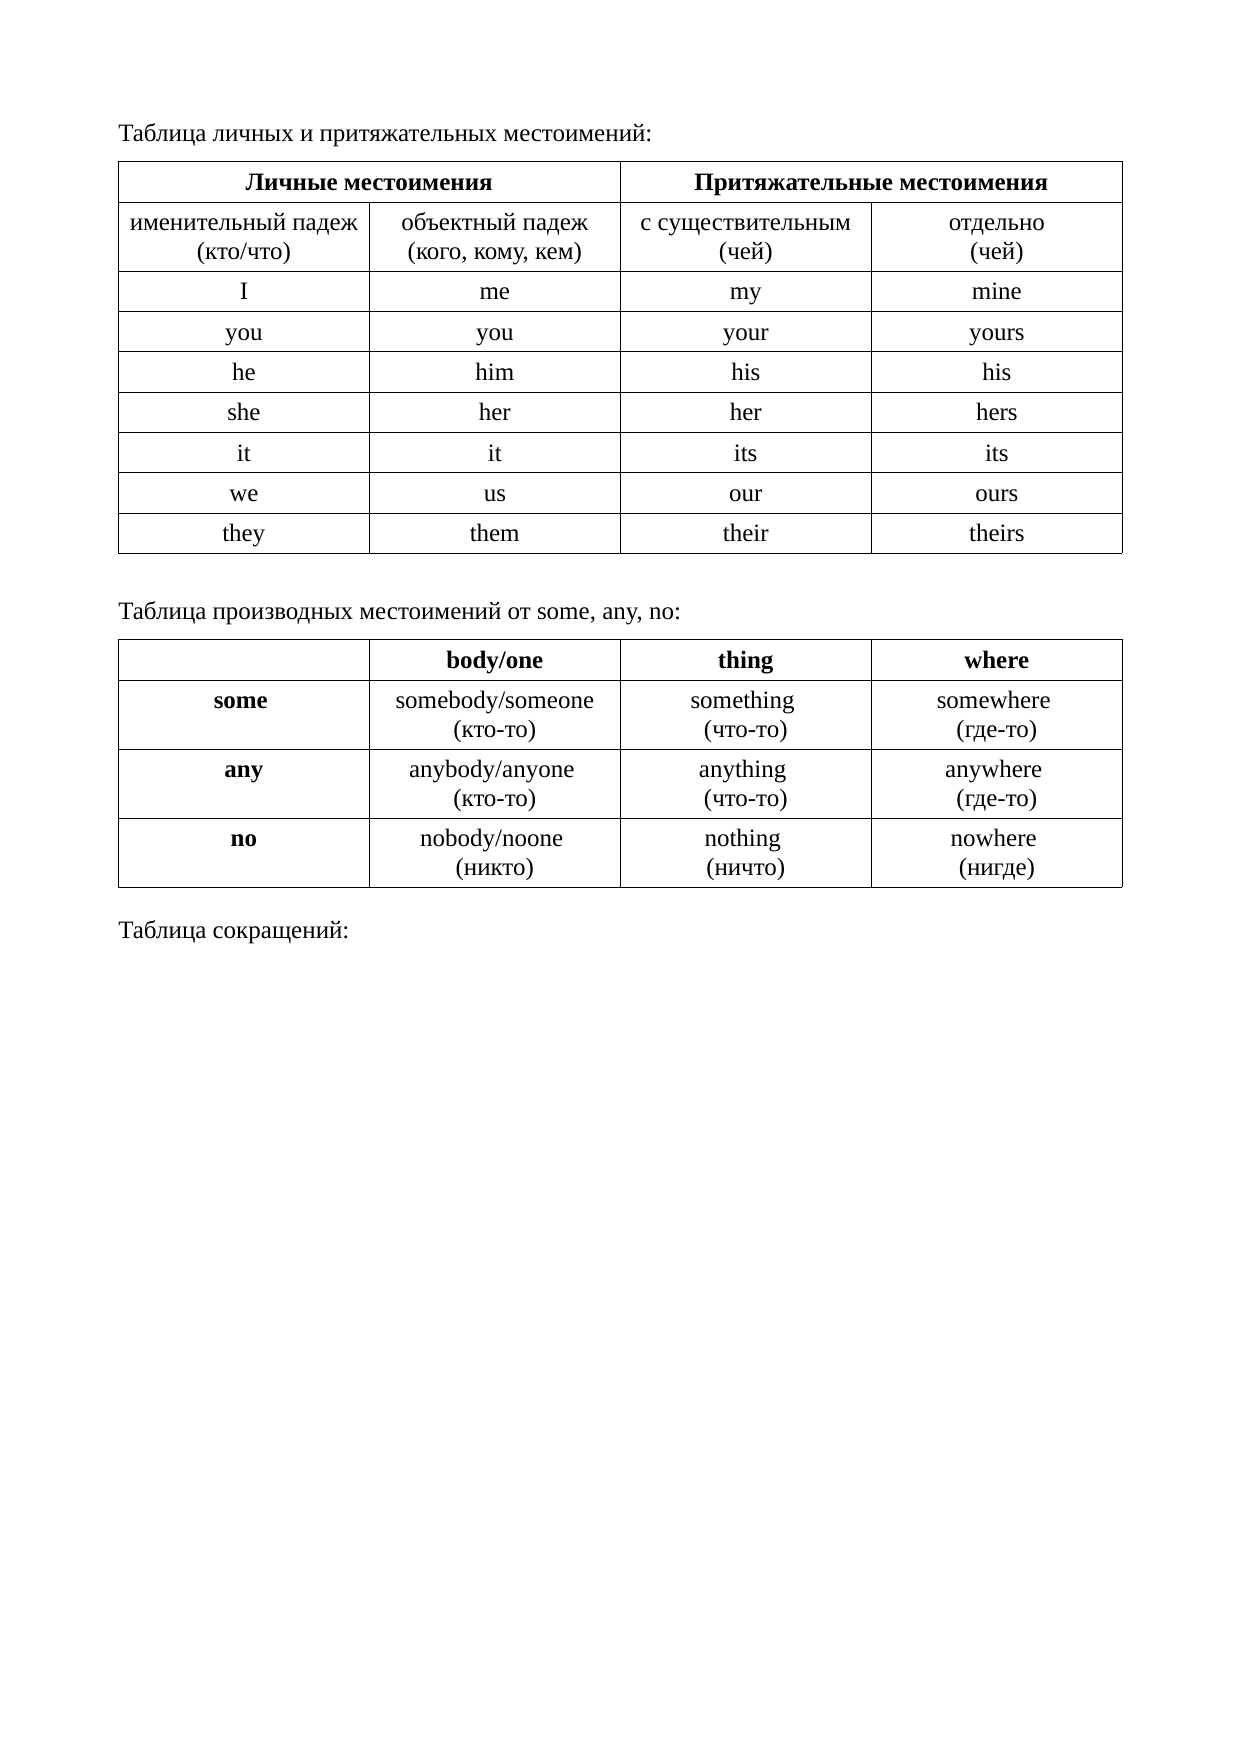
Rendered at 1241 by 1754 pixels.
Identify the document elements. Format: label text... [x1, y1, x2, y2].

table_cell it [370, 433, 620, 472]
table_cell their [621, 514, 871, 553]
table_cell me [370, 272, 620, 311]
table_cell hers [872, 393, 1122, 432]
table_cell именительный падеж (кто/что) [119, 203, 369, 271]
table_cell nobody/noone (никто) [370, 819, 620, 887]
table_header Притяжательные местоимения [621, 162, 1122, 202]
table_header body/one [370, 640, 620, 679]
table_header [119, 640, 369, 679]
table_cell we [119, 473, 369, 512]
table_header thing [621, 640, 871, 679]
table_cell с существительным (чей) [621, 203, 871, 271]
table_cell somewhere (где-то) [872, 681, 1122, 748]
table_cell nothing (ничто) [621, 819, 871, 887]
table_cell nowhere (нигде) [872, 819, 1122, 887]
table_cell some [119, 681, 369, 748]
table_cell my [621, 272, 871, 311]
table_header where [872, 640, 1122, 679]
table_cell her [621, 393, 871, 432]
table_cell any [119, 750, 369, 818]
table_cell отдельно (чей) [872, 203, 1122, 271]
table_cell they [119, 514, 369, 553]
table_cell theirs [872, 514, 1122, 553]
table_cell her [370, 393, 620, 432]
table_cell you [370, 312, 620, 351]
table_cell its [872, 433, 1122, 472]
text Таблица личных и притяжательных местоимений: [118, 118, 1122, 147]
table_cell you [119, 312, 369, 351]
table_cell our [621, 473, 871, 512]
table_cell объектный падеж (кого, кому, кем) [370, 203, 620, 271]
table_cell it [119, 433, 369, 472]
table_cell its [621, 433, 871, 472]
table_cell something (что-то) [621, 681, 871, 748]
text Таблица сокращений: [118, 916, 1122, 944]
table_cell his [621, 352, 871, 392]
table_header Личные местоимения [119, 162, 620, 202]
table_cell somebody/someone (кто-то) [370, 681, 620, 748]
table_cell no [119, 819, 369, 887]
table_cell them [370, 514, 620, 553]
table_cell anything (что-то) [621, 750, 871, 818]
table_cell your [621, 312, 871, 351]
table_cell yours [872, 312, 1122, 351]
table_cell his [872, 352, 1122, 392]
table_cell she [119, 393, 369, 432]
table_cell anybody/anyone (кто-то) [370, 750, 620, 818]
text Таблица производных местоимений от some, any, no: [118, 596, 1122, 625]
table_cell ours [872, 473, 1122, 512]
table_cell he [119, 352, 369, 392]
table_cell us [370, 473, 620, 512]
table_cell mine [872, 272, 1122, 311]
table_cell I [119, 272, 369, 311]
table_cell him [370, 352, 620, 392]
table_cell anywhere (где-то) [872, 750, 1122, 818]
